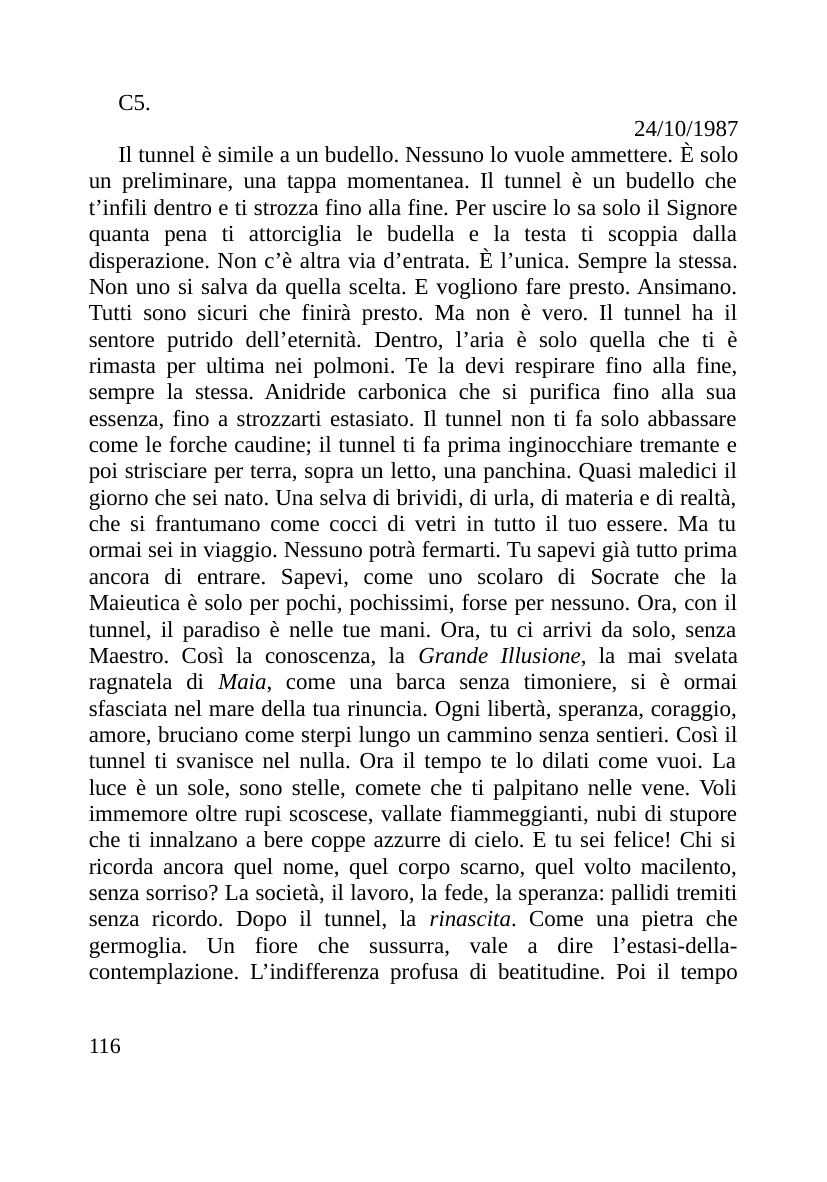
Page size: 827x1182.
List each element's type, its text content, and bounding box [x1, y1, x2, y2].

text 24/10/1987 [88, 115, 738, 141]
text Il tunnel è simile a un budello. Nessuno lo vuole ammettere. è solo un preliminare, una tappa momentanea. Il tunnel è un budello che t’infili dentro e ti strozza fino alla fine. Per uscire lo sa solo il Signore quanta pena ti attorciglia le budella e la testa ti scoppia dalla disperazione. Non c’è altra via d’entrata. è l’unica. Sempre la stessa. Non uno si salva da quella scelta. E vogliono fare presto. Ansimano. Tutti sono sicuri che finirà presto. Ma non è vero. Il tunnel ha il sentore putrido dell’eternità. Dentro, l’aria è solo quella che ti è rimasta per ultima nei polmoni. Te la devi respirare fino alla fine, sempre la stessa. Anidride carbonica che si purifica fino alla sua essenza, fino a strozzarti estasiato. Il tunnel non ti fa solo abbassare come le forche caudine; il tunnel ti fa prima inginocchiare tremante e poi strisciare per terra, sopra un letto, una panchina. Quasi maledici il giorno che sei nato. Una selva di brividi, di urla, di materia e di realtà, che si frantumano come cocci di vetri in tutto il tuo essere. Ma tu ormai sei in viaggio. Nessuno potrà fermarti. Tu sapevi già tutto prima ancora di entrare. Sapevi, come uno scolaro di Socrate che la Maieutica è solo per pochi, pochissimi, forse per nessuno. Ora, con il tunnel, il paradiso è nelle tue mani. Ora, tu ci arrivi da solo, senza Maestro. Così la conoscenza, la Grande Illusione, la mai svelata ragnatela di Maia, come una barca senza timoniere, si è ormai sfasciata nel mare della tua rinuncia. Ogni libertà, speranza, coraggio, amore, bruciano come sterpi lungo un cammino senza sentieri. Così il tunnel ti svanisce nel nulla. Ora il tempo te lo dilati come vuoi. La luce è un sole, sono stelle, comete che ti palpitano nelle vene. Voli immemore oltre rupi scoscese, vallate fiammeggianti, nubi di stupore che ti innalzano a bere coppe azzurre di cielo. E tu sei felice! Chi si ricorda ancora quel nome, quel corpo scarno, quel volto macilento, senza sorriso? La società, il lavoro, la fede, la speranza: pallidi tremiti senza ricordo. Dopo il tunnel, la rinascita. Come una pietra che germoglia. Un fiore che sussurra, vale a dire l’estasi-della-contemplazione. L’indifferenza profusa di beatitudine. Poi il tempo [88, 141, 738, 984]
text C5. [88, 88, 738, 115]
